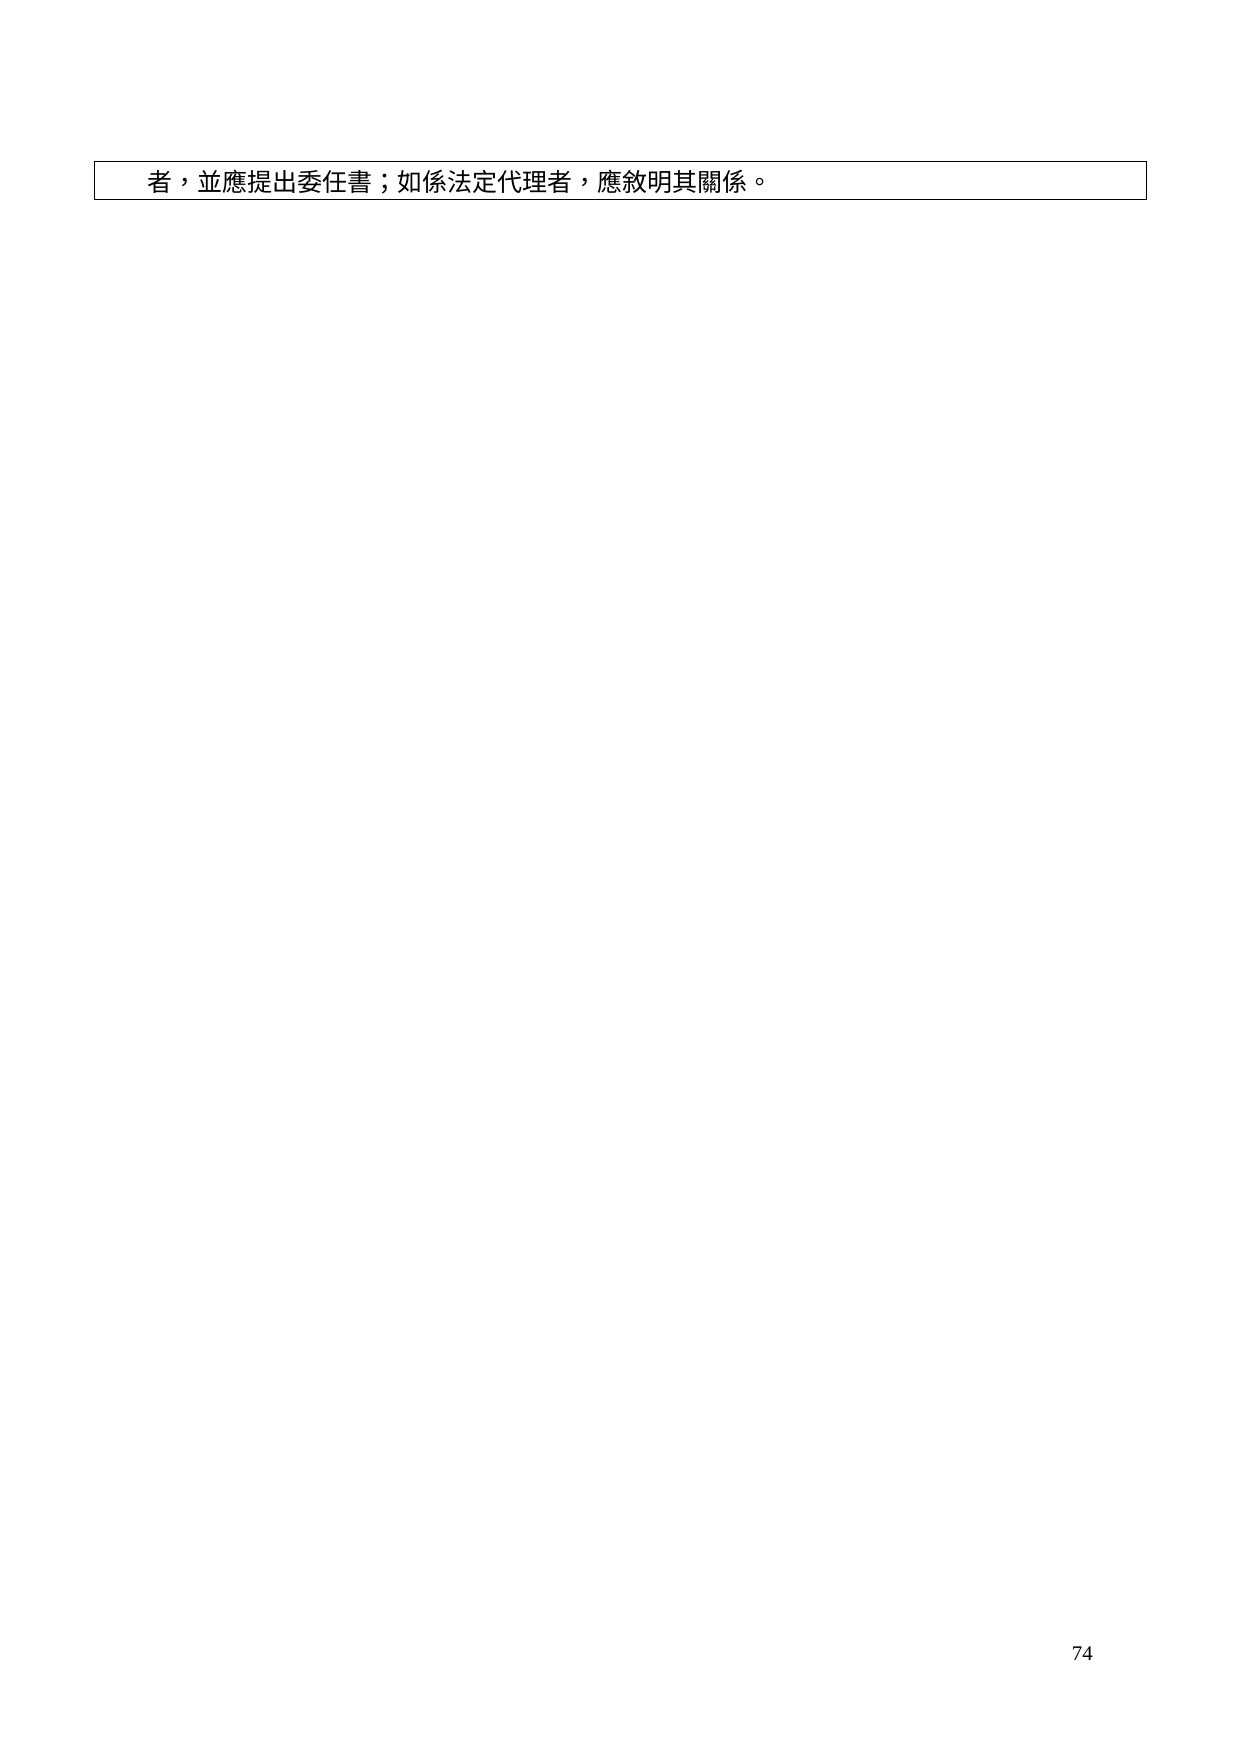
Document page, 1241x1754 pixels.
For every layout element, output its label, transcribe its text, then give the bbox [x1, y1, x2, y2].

table_cell 者，並應提出委任書；如係法定代理者，應敘明其關係。 [95, 162, 1146, 199]
